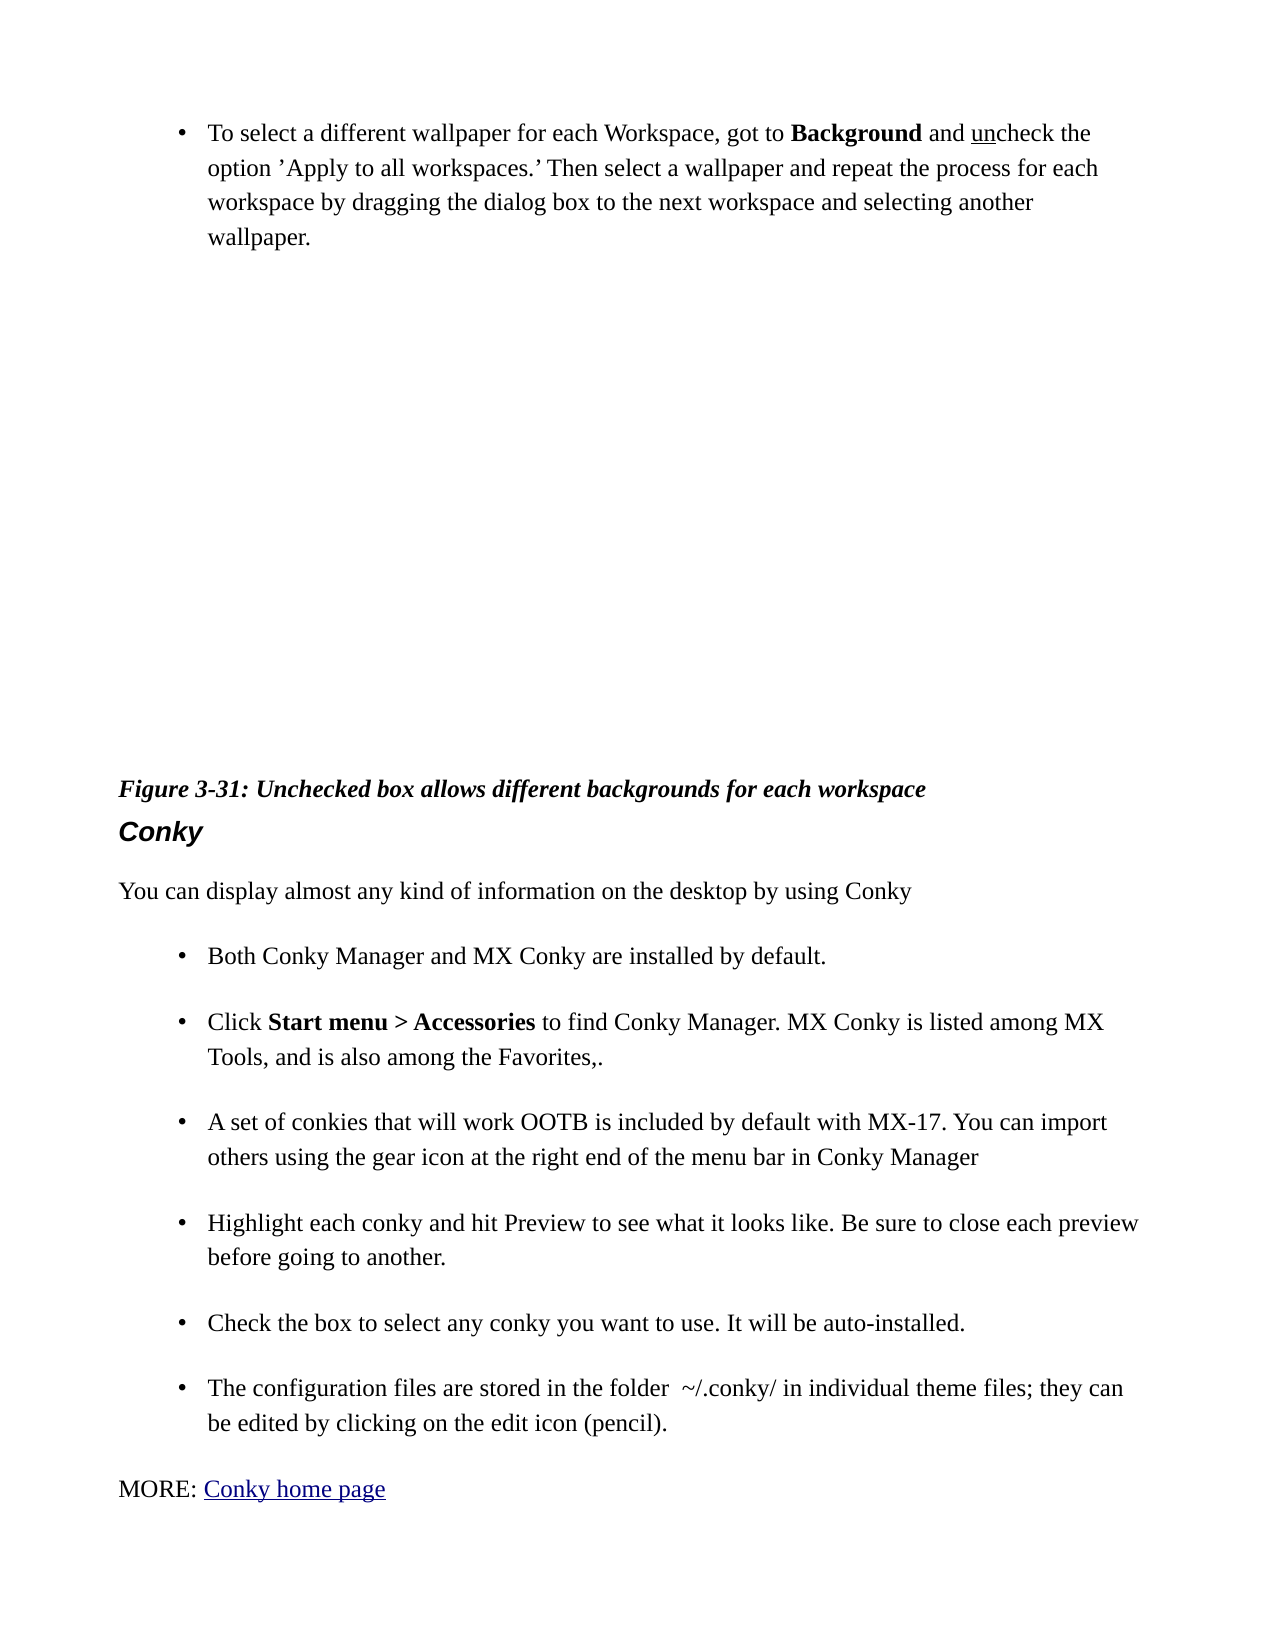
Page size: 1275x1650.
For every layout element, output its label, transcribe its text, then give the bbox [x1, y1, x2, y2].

text You can display almost any kind of information on the desktop by using Conky [118, 876, 1157, 904]
list Check the box to select any conky you want to use. It will be auto-installed. [178, 1308, 1141, 1337]
list A set of conkies that will work OOTB is included by default with MX-17. You can import others using the gear icon at the right end of the menu bar in Conky Manager [178, 1107, 1141, 1171]
list The configuration files are stored in the folder ~/.conky/ in individual theme files; they can be edited by clicking on the edit icon (pencil). [178, 1373, 1141, 1437]
list Click Start menu > Accessories to find Conky Manager. MX Conky is listed among MX Tools, and is also among the Favorites,. [178, 1007, 1141, 1070]
list Highlight each conky and hit Preview to see what it looks like. Be sure to close each preview before going to another. [178, 1208, 1141, 1271]
text MORE: Conky home page [118, 1474, 1142, 1502]
list Both Conky Manager and MX Conky are installed by default. [178, 941, 1141, 970]
list To select a different wallpaper for each Workspace, got to Background and uncheck the option ’Apply to all workspaces.’ Then select a wallpaper and repeat the process for each workspace by dragging the dialog box to the next workspace and selecting another wallpaper. [178, 118, 1141, 250]
subtitle Conky [118, 816, 1157, 848]
text Figure 3-31: Unchecked box allows different backgrounds for each workspace [118, 774, 1157, 803]
